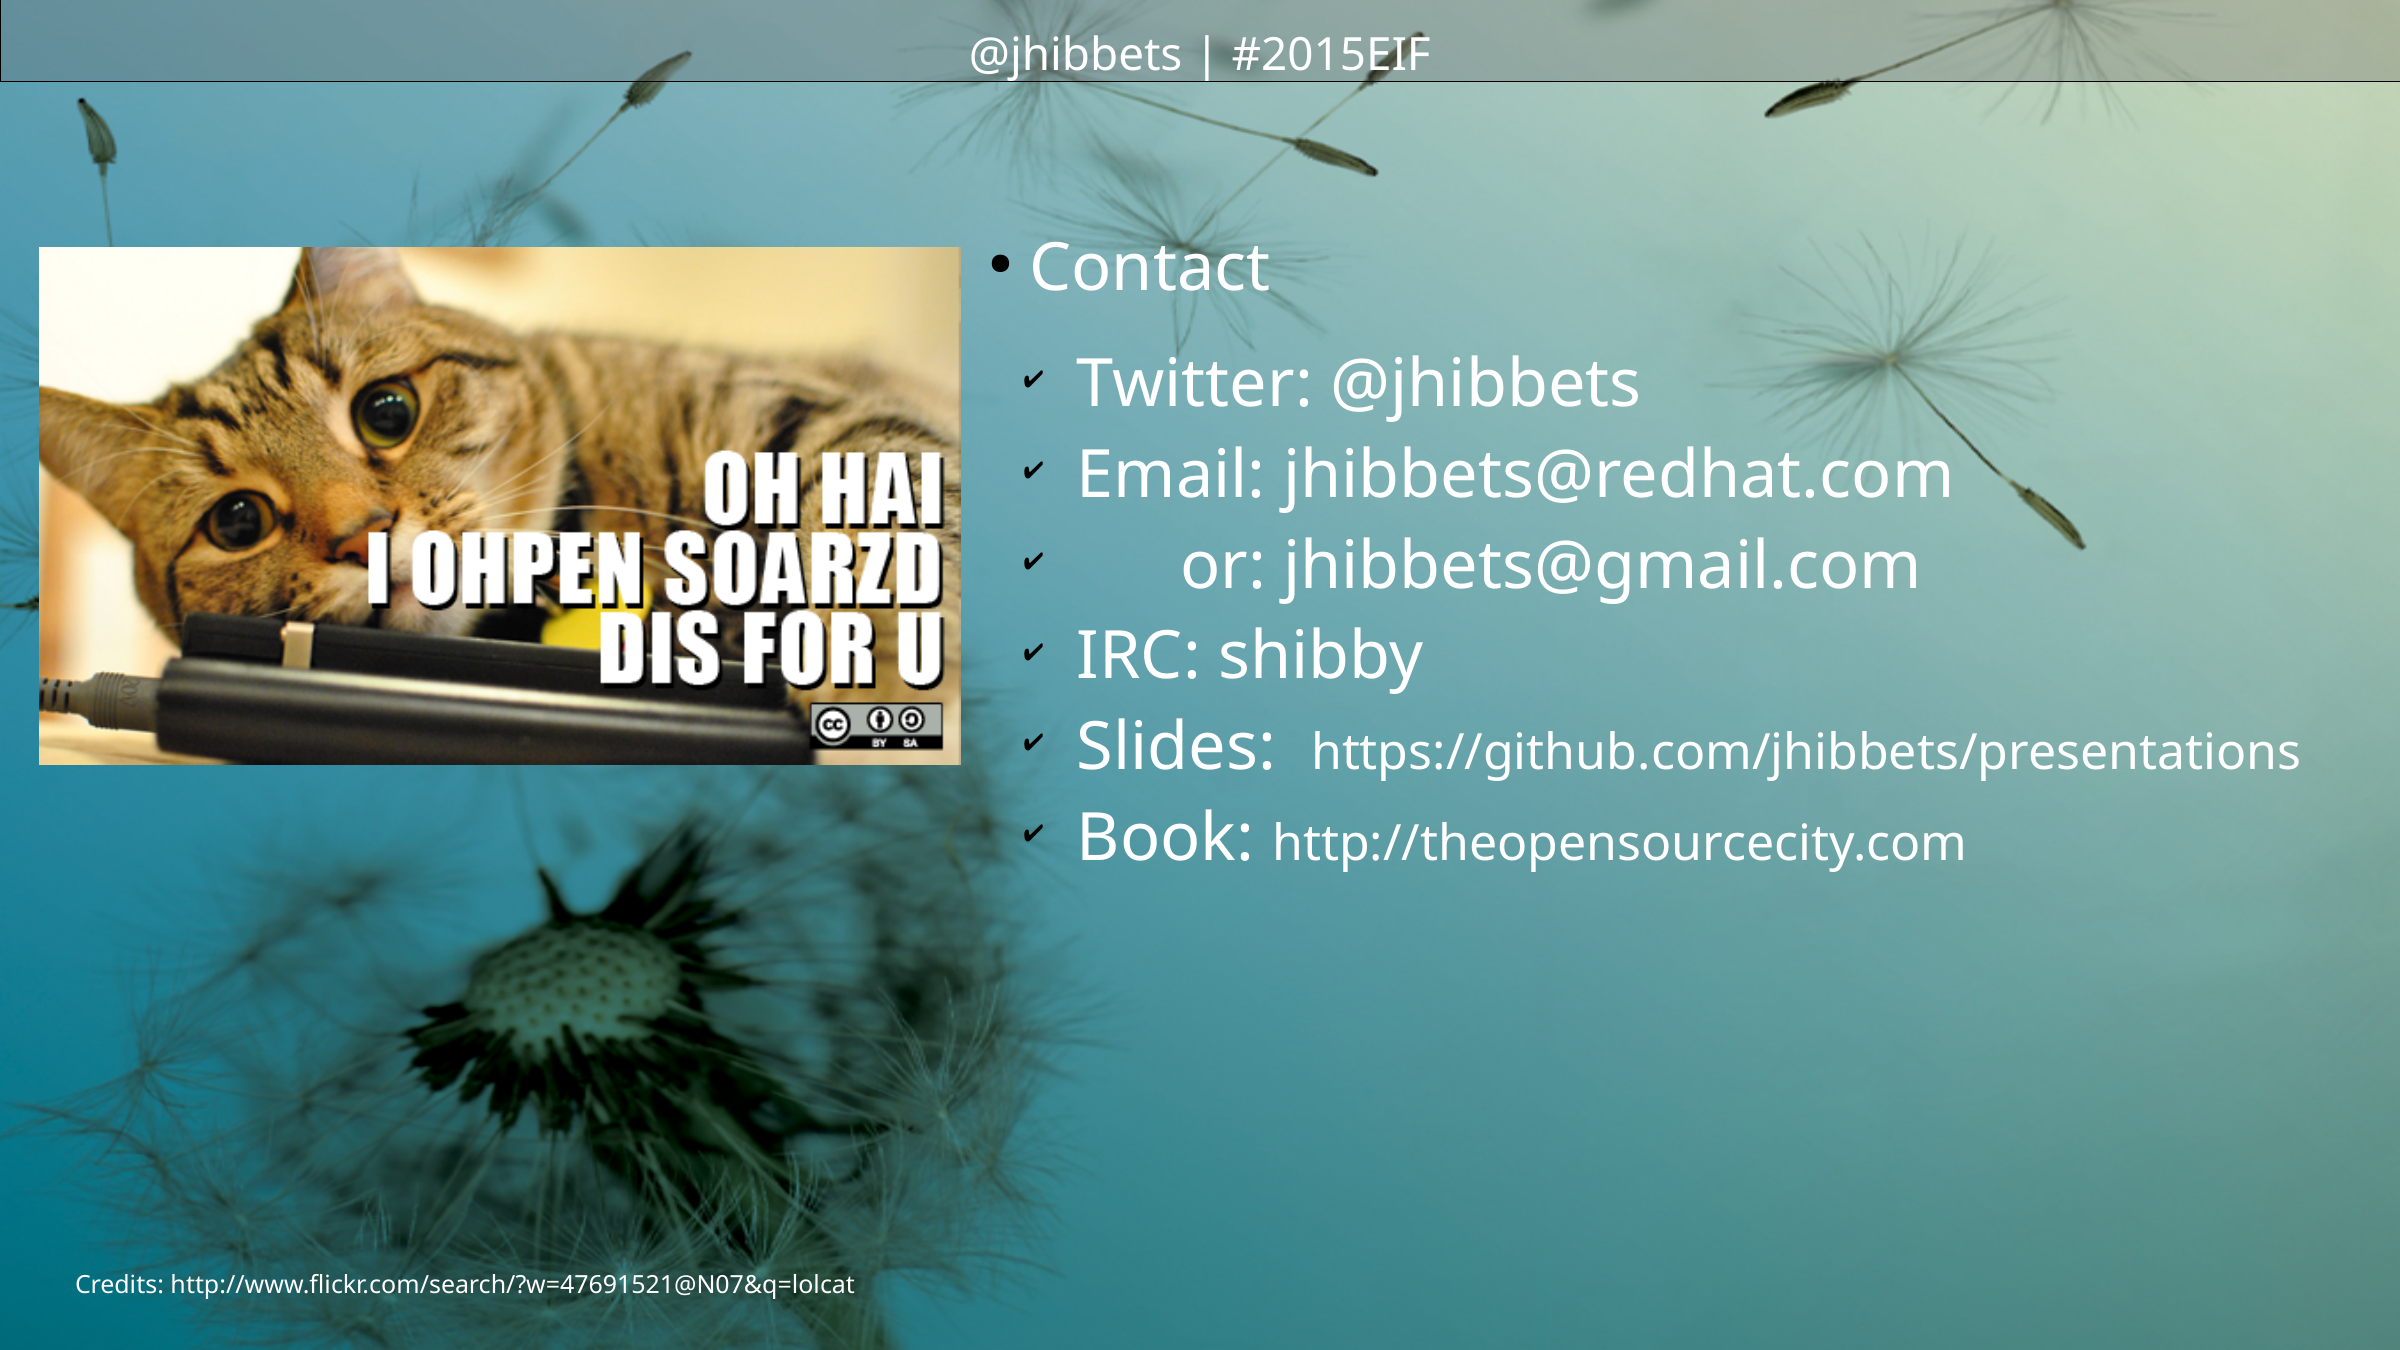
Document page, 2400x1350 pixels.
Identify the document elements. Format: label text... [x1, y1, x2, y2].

text_box Credits: http://www.flickr.com/search/?w=47691521@N07&q=lolcat [60, 1259, 1261, 1307]
picture [0, 82, 2400, 1350]
subtitle Contact Twitter: @jhibbets Email: jhibbets@redhat.com or: jhibbets@gmail.com IRC: shibby Slides: https://github.com/jhibbets/presentations Book: http://theopensourcecity.com [988, 238, 2371, 861]
